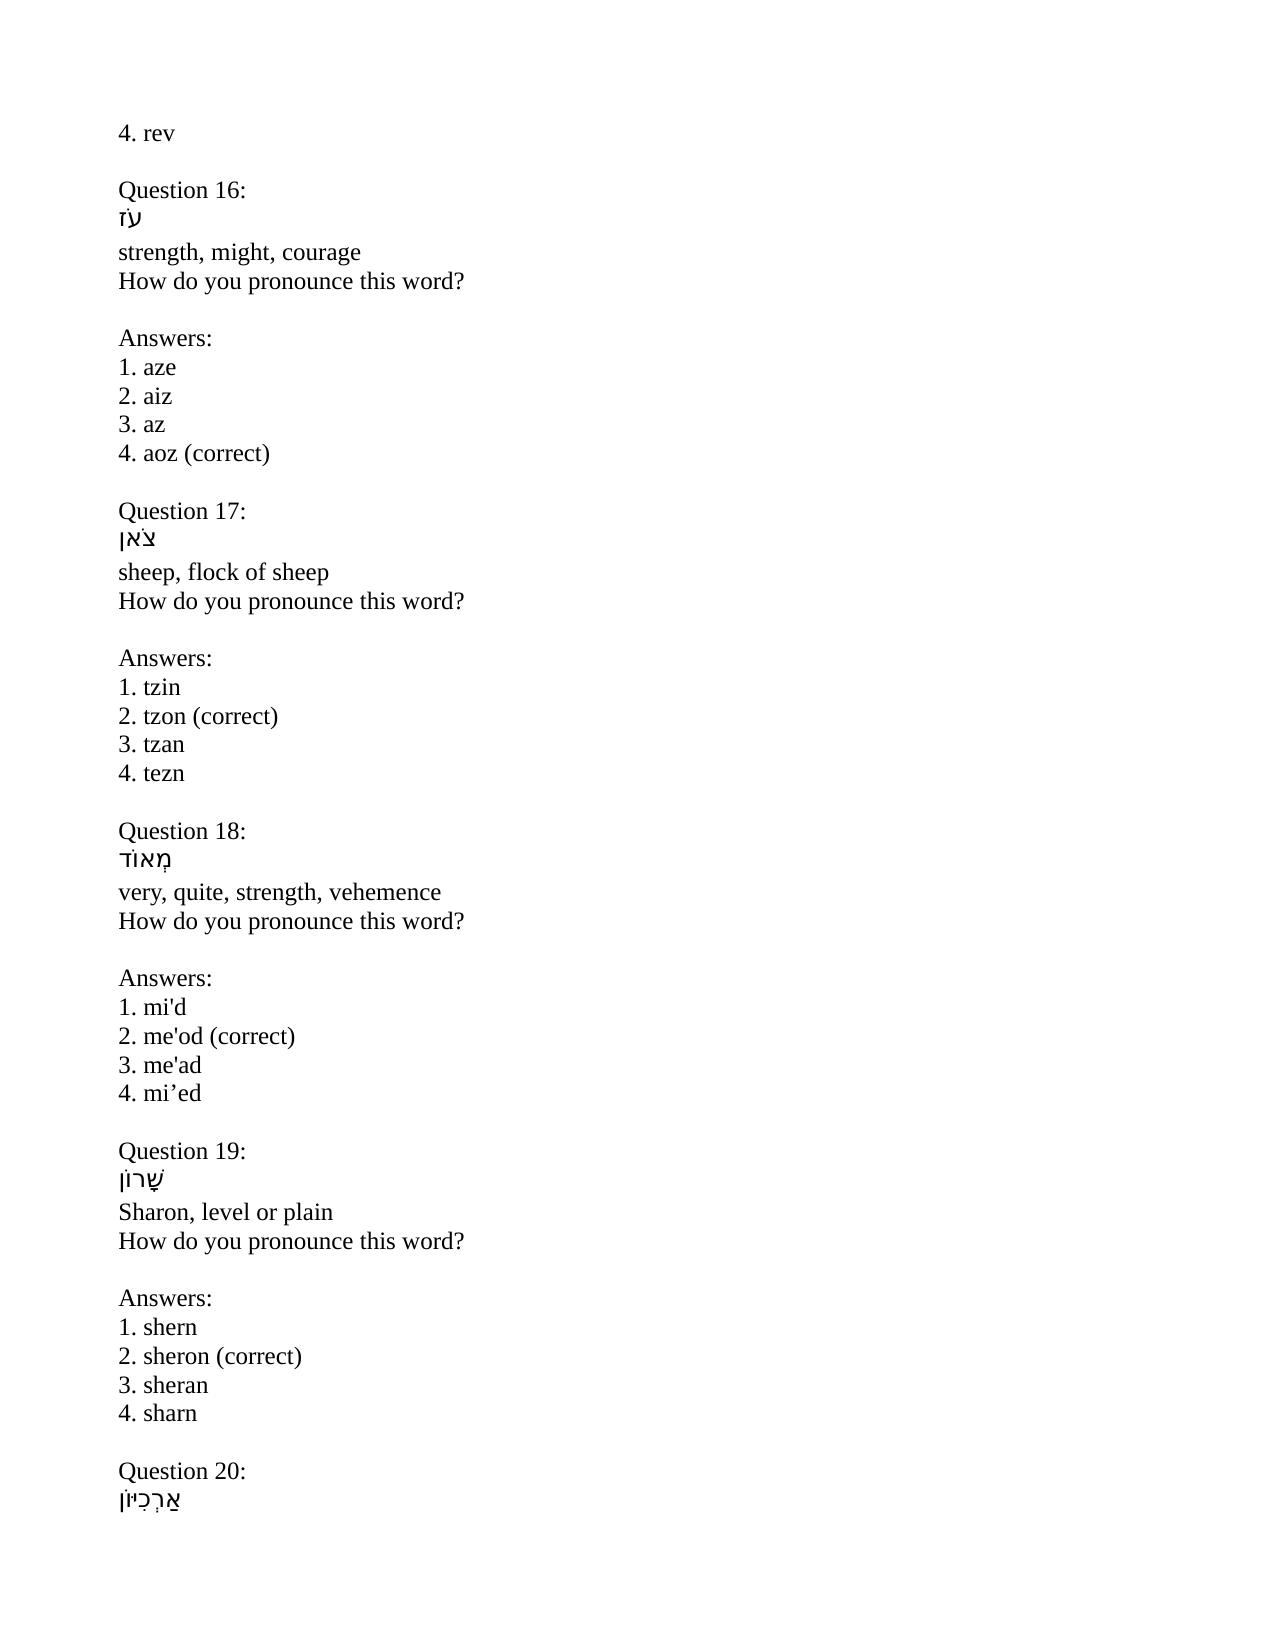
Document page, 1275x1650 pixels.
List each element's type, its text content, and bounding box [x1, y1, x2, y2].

text 4. mi’ed [118, 1078, 1157, 1107]
text 1. shern [118, 1312, 1157, 1341]
text 3. sheran [118, 1370, 1157, 1398]
text 1. mi'd [118, 992, 1157, 1021]
text very, quite, strength, vehemence [118, 877, 1157, 906]
text 2. aiz [118, 381, 1157, 409]
text 4. aoz (correct) [118, 438, 1157, 467]
text Question 17: [118, 496, 1157, 524]
text Answers: [118, 643, 1157, 672]
text Question 16: [118, 176, 1157, 204]
text עֹז [118, 204, 1157, 237]
text 3. az [118, 409, 1157, 438]
text שָׁרוֹן [118, 1165, 1157, 1197]
text sheep, flock of sheep [118, 557, 1157, 586]
text 4. rev [118, 118, 1157, 147]
text אַרְכִיּוֹן [118, 1485, 1157, 1517]
text 2. me'od (correct) [118, 1021, 1157, 1050]
text 1. tzin [118, 672, 1157, 701]
text strength, might, courage [118, 237, 1157, 266]
text 4. tezn [118, 758, 1157, 787]
text 2. sheron (correct) [118, 1341, 1157, 1370]
text Answers: [118, 323, 1157, 352]
text מְאוֹד [118, 844, 1157, 877]
text צֹאן [118, 524, 1157, 557]
text How do you pronounce this word? [118, 1226, 1157, 1255]
text 1. aze [118, 352, 1157, 381]
text Answers: [118, 963, 1157, 992]
text How do you pronounce this word? [118, 586, 1157, 614]
text 3. me'ad [118, 1050, 1157, 1078]
text Question 20: [118, 1456, 1157, 1485]
text Question 18: [118, 816, 1157, 844]
text 3. tzan [118, 729, 1157, 758]
text Answers: [118, 1283, 1157, 1312]
text How do you pronounce this word? [118, 266, 1157, 294]
text 2. tzon (correct) [118, 701, 1157, 729]
text Sharon, level or plain [118, 1197, 1157, 1226]
text How do you pronounce this word? [118, 906, 1157, 935]
text Question 19: [118, 1136, 1157, 1165]
text 4. sharn [118, 1398, 1157, 1427]
